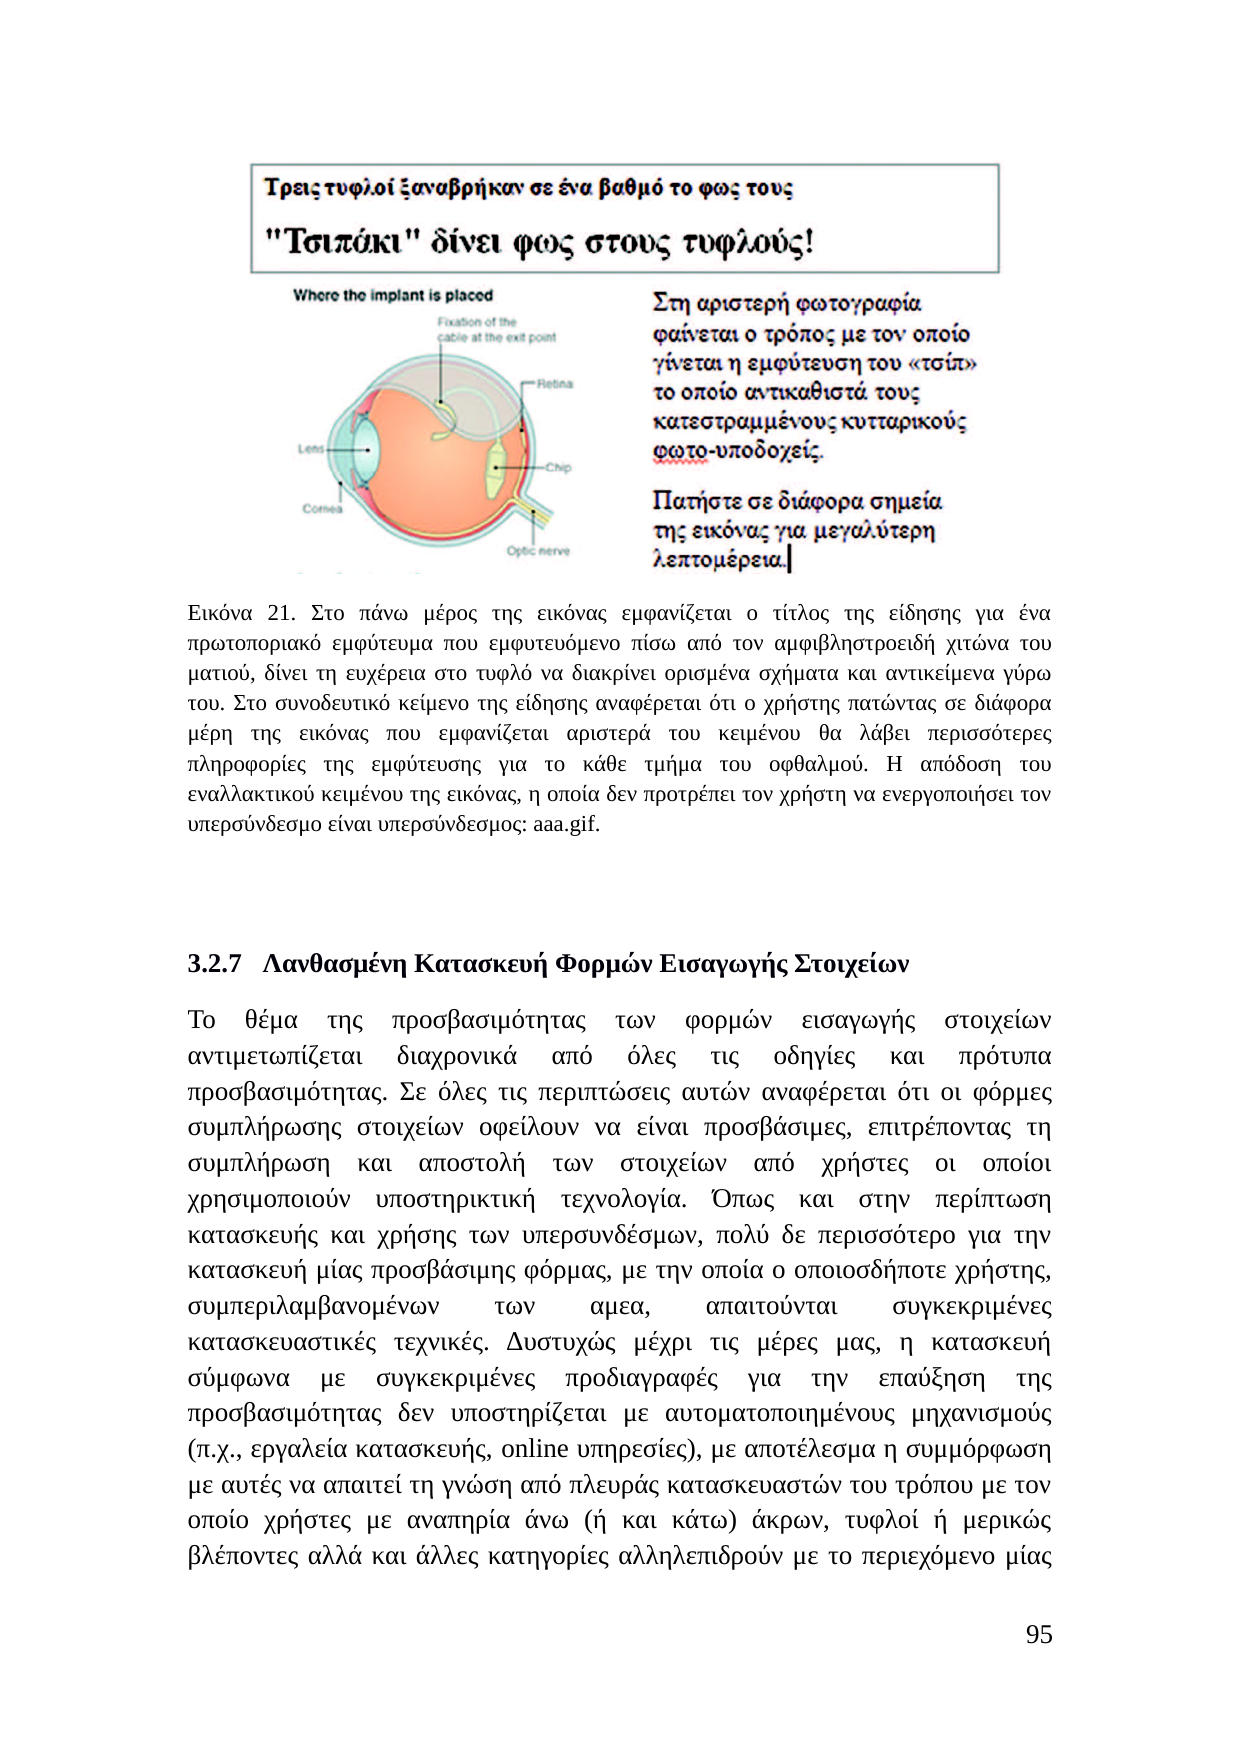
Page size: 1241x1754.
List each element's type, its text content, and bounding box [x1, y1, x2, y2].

text Το θέμα της προσβασιμότητας των φορμών εισαγωγής στοιχείων αντιμετωπίζεται διαχρονικά από όλες τις οδηγίες και πρότυπα προσβασιμότητας. Σε όλες τις περιπτώσεις αυτών αναφέρεται ότι οι φόρμες συμπλήρωσης στοιχείων οφείλουν να είναι προσβάσιμες, επιτρέποντας τη συμπλήρωση και αποστολή των στοιχείων από χρήστες οι οποίοι χρησιμοποιούν υποστηρικτική τεχνολογία. Όπως και στην περίπτωση κατασκευής και χρήσης των υπερσυνδέσμων, πολύ δε περισσότερο για την κατασκευή μίας προσβάσιμης φόρμας, με την οποία ο οποιοσδήποτε χρήστης, συμπεριλαμβανομένων των αμεα, απαιτούνται συγκεκριμένες κατασκευαστικές τεχνικές. Δυστυχώς μέχρι τις μέρες μας, η κατασκευή σύμφωνα με συγκεκριμένες προδιαγραφές για την επαύξηση της προσβασιμότητας δεν υποστηρίζεται με αυτοματοποιημένους μηχανισμούς (π.χ., εργαλεία κατασκευής, online υπηρεσίες), με αποτέλεσμα η συμμόρφωση με αυτές να απαιτεί τη γνώση από πλευράς κατασκευαστών του τρόπου με τον οποίο χρήστες με αναπηρία άνω (ή και κάτω) άκρων, τυφλοί ή μερικώς βλέποντες αλλά και άλλες κατηγορίες αλληλεπιδρούν με το περιεχόμενο μίας [187, 1003, 1053, 1570]
picture [228, 150, 1012, 574]
subtitle Λανθασμένη Κατασκευή Φορμών Εισαγωγής Στοιχείων [187, 947, 1053, 978]
text Εικόνα . Στο πάνω μέρος της εικόνας εμφανίζεται ο τίτλος της είδησης για ένα πρωτοποριακό εμφύτευμα που εμφυτευόμενο πίσω από τον αμφιβληστροειδή χιτώνα του ματιού, δίνει τη ευχέρεια στο τυφλό να διακρίνει ορισμένα σχήματα και αντικείμενα γύρω του. Στο συνοδευτικό κείμενο της είδησης αναφέρεται ότι ο χρήστης πατώντας σε διάφορα μέρη της εικόνας που εμφανίζεται αριστερά του κειμένου θα λάβει περισσότερες πληροφορίες της εμφύτευσης για το κάθε τμήμα του οφθαλμού. Η απόδοση του εναλλακτικού κειμένου της εικόνας, η οποία δεν προτρέπει τον χρήστη να ενεργοποιήσει τον υπερσύνδεσμο είναι υπερσύνδεσμος: aaa.gif. [187, 598, 1053, 836]
